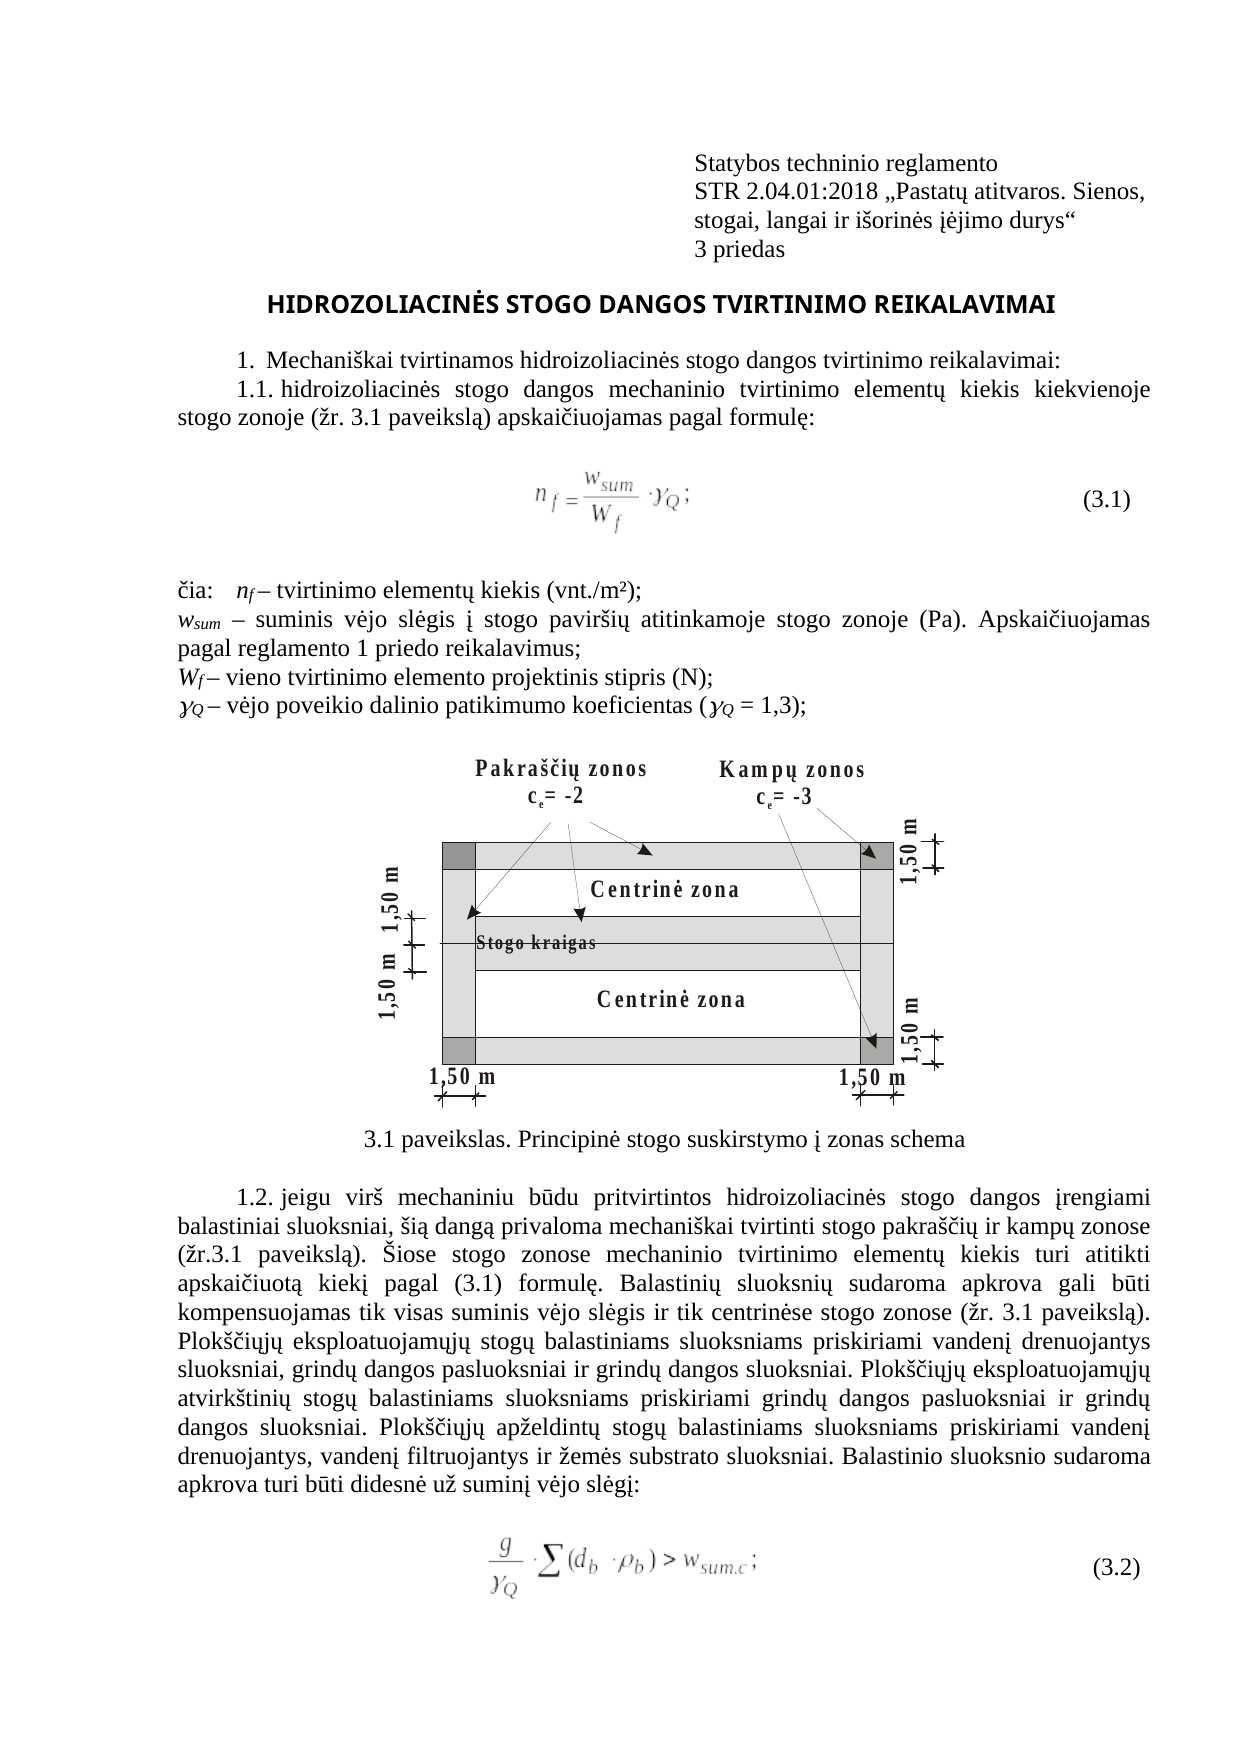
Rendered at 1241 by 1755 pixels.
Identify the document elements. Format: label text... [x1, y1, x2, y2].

text Statybos techninio reglamento [694, 148, 1152, 176]
text 1. Mechaniškai tvirtinamos hidroizoliacinės stogo dangos tvirtinimo reikalavimai: [236, 345, 1152, 374]
table_header [177, 1527, 1069, 1609]
text wsum – suminis vėjo slėgis į stogo paviršių atitinkamoje stogo zonoje (Pa). Apskaičiuojamas pagal reglamento 1 priedo reikalavimus; [177, 604, 1152, 662]
text 3.1 paveikslas. Principinė stogo suskirstymo į zonas schema [177, 1124, 1152, 1153]
text 3 priedas [694, 234, 1152, 263]
text Wf – vieno tvirtinimo elemento projektinis stipris (N); [177, 662, 1152, 690]
subtitle Hidrozoliacinės stogo dangos tvirtinimo Reikalavimai [177, 287, 1152, 321]
table_header [177, 460, 1047, 575]
table_header (3.1) [1047, 460, 1142, 575]
text 1.1. hidroizoliacinės stogo dangos mechaninio tvirtinimo elementų kiekis kiekvienoje stogo zonoje (žr. 3.1 paveikslą) apskaičiuojamas pagal formulę: [177, 374, 1152, 431]
text čia: nf – tvirtinimo elementų kiekis (vnt./m²); [177, 575, 1152, 604]
text STR 2.04.01:2018 „Pastatų atitvaros. Sienos, stogai, langai ir išorinės įėjimo durys“ [694, 176, 1152, 234]
text 1.2. jeigu virš mechaniniu būdu pritvirtintos hidroizoliacinės stogo dangos įrengiami balastiniai sluoksniai, šią dangą privaloma mechaniškai tvirtinti stogo pakraščių ir kampų zonose (žr.3.1 paveikslą). Šiose stogo zonose mechaninio tvirtinimo elementų kiekis turi atitikti apskaičiuotą kiekį pagal (3.1) formulę. Balastinių sluoksnių sudaroma apkrova gali būti kompensuojamas tik visas suminis vėjo slėgis ir tik centrinėse stogo zonose (žr. 3.1 paveikslą). Plokščiųjų eksploatuojamųjų stogų balastiniams sluoksniams priskiriami vandenį drenuojantys sluoksniai, grindų dangos pasluoksniai ir grindų dangos sluoksniai. Plokščiųjų eksploatuojamųjų atvirkštinių stogų balastiniams sluoksniams priskiriami grindų dangos pasluoksniai ir grindų dangos sluoksniai. Plokščiųjų apželdintų stogų balastiniams sluoksniams priskiriami vandenį drenuojantys, vandenį filtruojantys ir žemės substrato sluoksniai. Balastinio sluoksnio sudaroma apkrova turi būti didesnė už suminį vėjo slėgį: [177, 1182, 1152, 1498]
table_header (3.2) [1069, 1527, 1152, 1609]
text Q – vėjo poveikio dalinio patikimumo koeficientas (Q = 1,3); [177, 690, 1152, 719]
